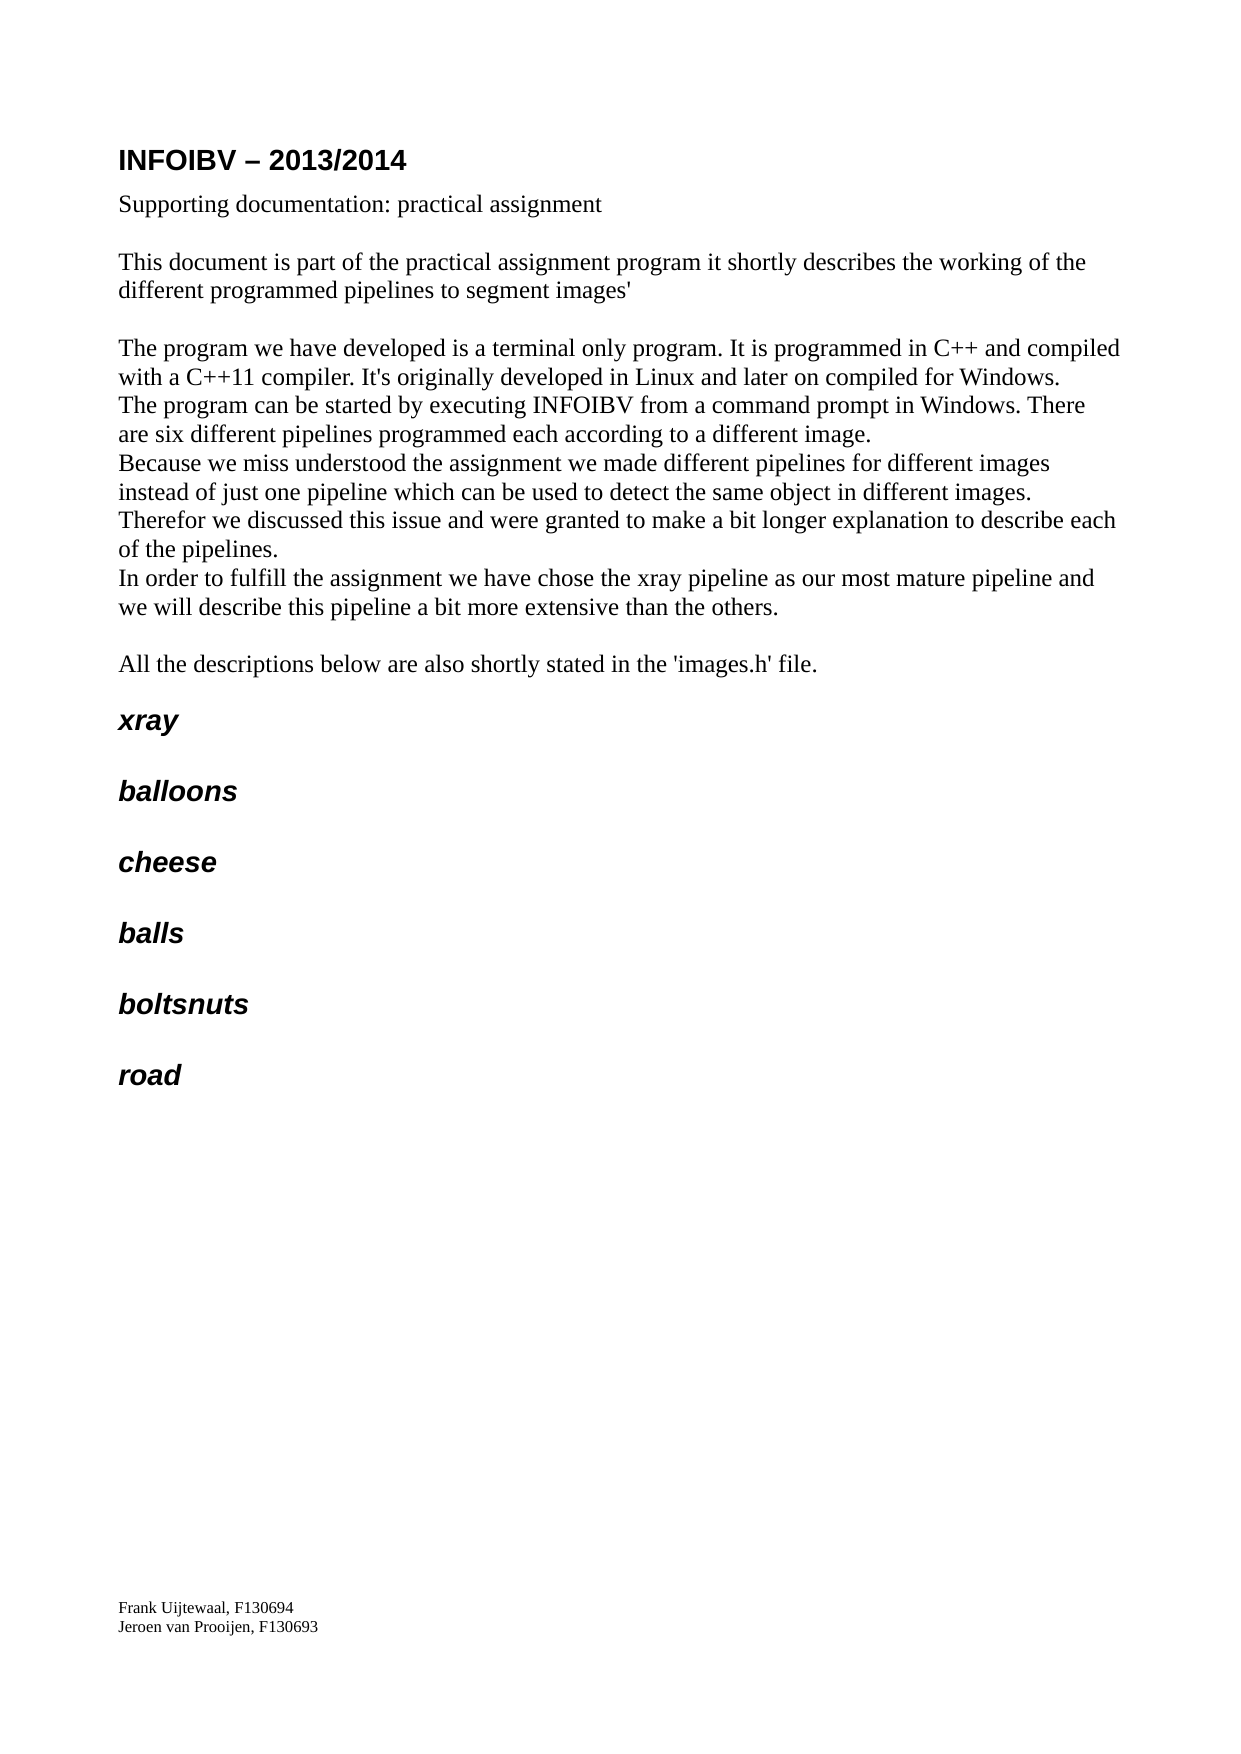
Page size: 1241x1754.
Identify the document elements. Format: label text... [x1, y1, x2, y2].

text All the descriptions below are also shortly stated in the 'images.h' file. [118, 649, 1122, 678]
subtitle balls [118, 916, 1122, 949]
subtitle xray [118, 703, 1122, 736]
subtitle road [118, 1058, 1122, 1092]
text Supporting documentation: practical assignment [118, 189, 1122, 218]
subtitle INFOIBV – 2013/2014 [118, 143, 1122, 177]
text This document is part of the practical assignment program it shortly describes the working of the different programmed pipelines to segment images' [118, 247, 1122, 304]
subtitle cheese [118, 845, 1122, 878]
subtitle boltsnuts [118, 987, 1122, 1021]
text Therefor we discussed this issue and were granted to make a bit longer explanation to describe each of the pipelines. [118, 505, 1122, 563]
subtitle balloons [118, 774, 1122, 807]
text Because we miss understood the assignment we made different pipelines for different images instead of just one pipeline which can be used to detect the same object in different images. [118, 448, 1122, 505]
text In order to fulfill the assignment we have chose the xray pipeline as our most mature pipeline and we will describe this pipeline a bit more extensive than the others. [118, 563, 1122, 620]
text The program we have developed is a terminal only program. It is programmed in C++ and compiled with a C++11 compiler. It's originally developed in Linux and later on compiled for Windows. [118, 333, 1122, 390]
text The program can be started by executing INFOIBV from a command prompt in Windows. There are six different pipelines programmed each according to a different image. [118, 390, 1122, 448]
